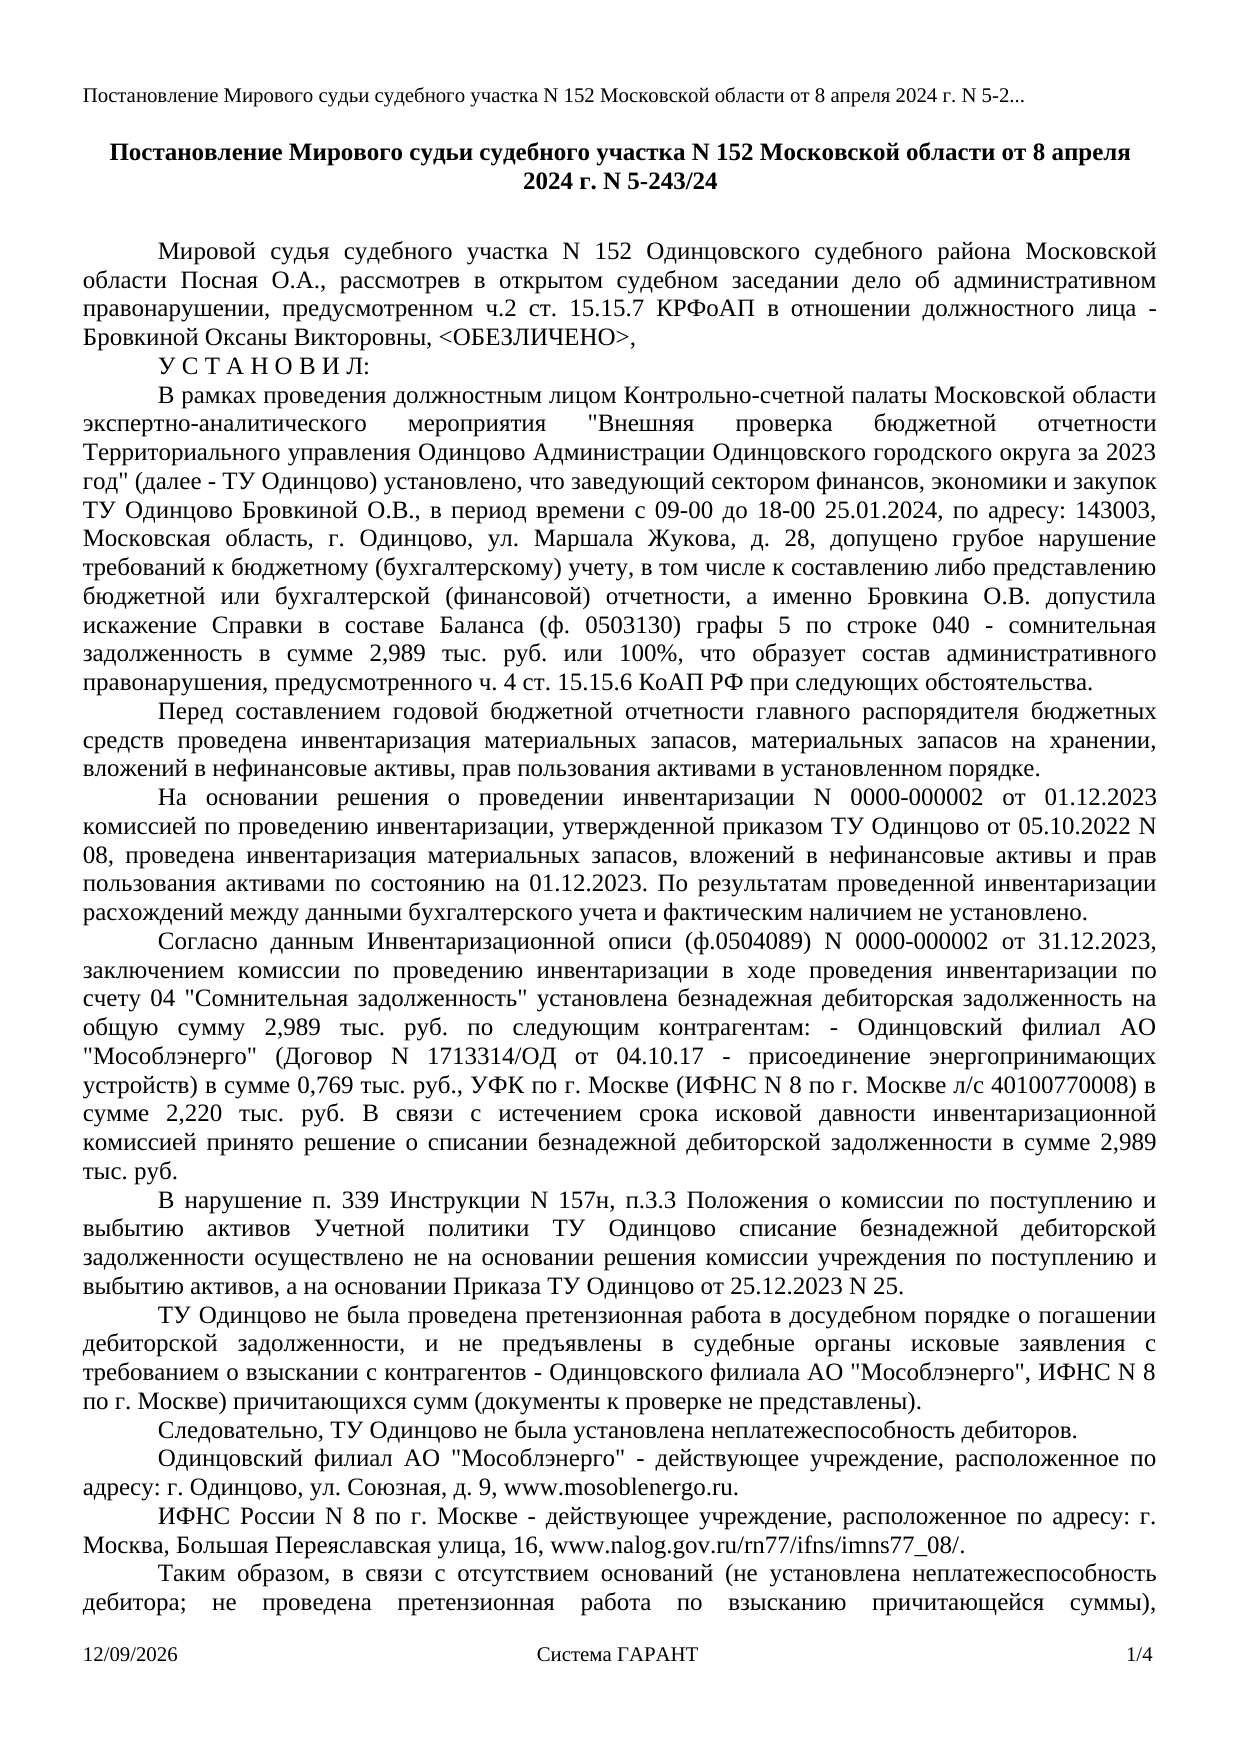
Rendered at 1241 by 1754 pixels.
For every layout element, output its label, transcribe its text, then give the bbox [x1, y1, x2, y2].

text У С Т А Н О В И Л: [83, 351, 1157, 380]
text Мировой судья судебного участка N 152 Одинцовского судебного района Московской области Посная О.А., рассмотрев в открытом судебном заседании дело об административном правонарушении, предусмотренном ч.2 ст. 15.15.7 КРФоАП в отношении должностного лица - Бровкиной Оксаны Викторовны, <ОБЕЗЛИЧЕНО>, [83, 236, 1157, 351]
text Следовательно, ТУ Одинцово не была установлена неплатежеспособность дебиторов. [83, 1415, 1157, 1443]
text На основании решения о проведении инвентаризации N 0000-000002 от 01.12.2023 комиссией по проведению инвентаризации, утвержденной приказом ТУ Одинцово от 05.10.2022 N 08, проведена инвентаризация материальных запасов, вложений в нефинансовые активы и прав пользования активами по состоянию на 01.12.2023. По результатам проведенной инвентаризации расхождений между данными бухгалтерского учета и фактическим наличием не установлено. [83, 782, 1157, 926]
text В рамках проведения должностным лицом Контрольно-счетной палаты Московской области экспертно-аналитического мероприятия "Внешняя проверка бюджетной отчетности Территориального управления Одинцово Администрации Одинцовского городского округа за 2023 год" (далее - ТУ Одинцово) установлено, что заведующий сектором финансов, экономики и закупок ТУ Одинцово Бровкиной О.В., в период времени с 09-00 до 18-00 25.01.2024, по адресу: 143003, Московская область, г. Одинцово, ул. Маршала Жукова, д. 28, допущено грубое нарушение требований к бюджетному (бухгалтерскому) учету, в том числе к составлению либо представлению бюджетной или бухгалтерской (финансовой) отчетности, а именно Бровкина О.В. допустила искажение Справки в составе Баланса (ф. 0503130) графы 5 по строке 040 - сомнительная задолженность в сумме 2,989 тыс. руб. или 100%, что образует состав административного правонарушения, предусмотренного ч. 4 ст. 15.15.6 КоАП РФ при следующих обстоятельства. [83, 380, 1157, 696]
text ТУ Одинцово не была проведена претензионная работа в досудебном порядке о погашении дебиторской задолженности, и не предъявлены в судебные органы исковые заявления с требованием о взыскании с контрагентов - Одинцовского филиала АО "Мособлэнерго", ИФНС N 8 по г. Москве) причитающихся сумм (документы к проверке не представлены). [83, 1300, 1157, 1415]
text Перед составлением годовой бюджетной отчетности главного распорядителя бюджетных средств проведена инвентаризация материальных запасов, материальных запасов на хранении, вложений в нефинансовые активы, прав пользования активами в установленном порядке. [83, 696, 1157, 782]
text Таким образом, в связи с отсутствием оснований (не установлена неплатежеспособность дебитора; не проведена претензионная работа по взысканию причитающейся суммы), [83, 1558, 1157, 1616]
text Согласно данным Инвентаризационной описи (ф.0504089) N 0000-000002 от 31.12.2023, заключением комиссии по проведению инвентаризации в ходе проведения инвентаризации по счету 04 "Сомнительная задолженность" установлена безнадежная дебиторская задолженность на общую сумму 2,989 тыс. руб. по следующим контрагентам: - Одинцовский филиал АО "Мособлэнерго" (Договор N 1713314/ОД от 04.10.17 - присоединение энергопринимающих устройств) в сумме 0,769 тыс. руб., УФК по г. Москве (ИФНС N 8 по г. Москве л/с 40100770008) в сумме 2,220 тыс. руб. В связи с истечением срока исковой давности инвентаризационной комиссией принято решение о списании безнадежной дебиторской задолженности в сумме 2,989 тыс. руб. [83, 926, 1157, 1185]
text ИФНС России N 8 по г. Москве - действующее учреждение, расположенное по адресу: г. Москва, Большая Переяславская улица, 16, www.nalog.gov.ru/rn77/ifns/imns77_08/. [83, 1501, 1157, 1558]
subtitle Постановление Мирового судьи судебного участка N 152 Московской области от 8 апреля 2024 г. N 5-243/24 [83, 137, 1157, 195]
text Одинцовский филиал АО "Мособлэнерго" - действующее учреждение, расположенное по адресу: г. Одинцово, ул. Союзная, д. 9, www.mosoblenergo.ru. [83, 1443, 1157, 1501]
text В нарушение п. 339 Инструкции N 157н, п.3.3 Положения о комиссии по поступлению и выбытию активов Учетной политики ТУ Одинцово списание безнадежной дебиторской задолженности осуществлено не на основании решения комиссии учреждения по поступлению и выбытию активов, а на основании Приказа ТУ Одинцово от 25.12.2023 N 25. [83, 1185, 1157, 1300]
